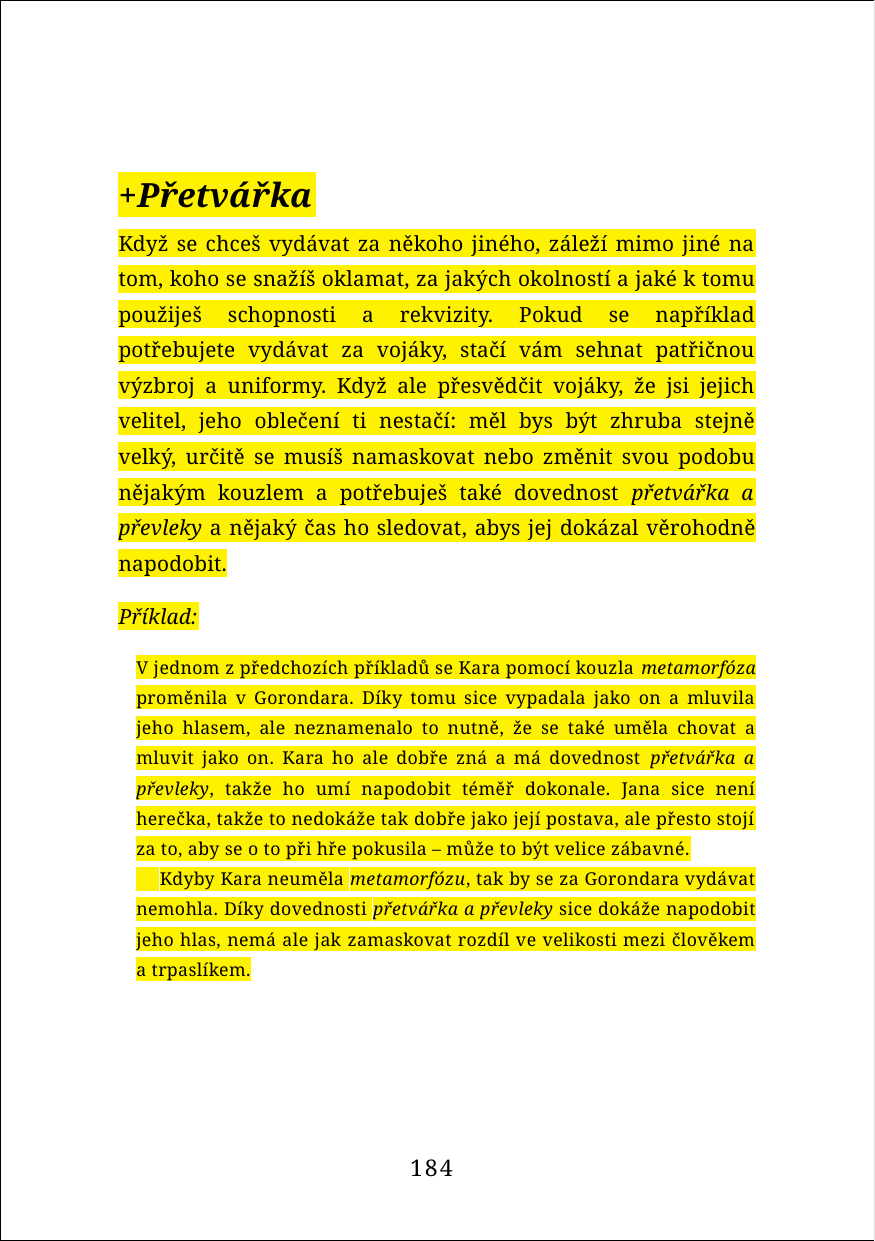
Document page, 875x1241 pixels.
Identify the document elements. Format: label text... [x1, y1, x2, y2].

subtitle +Přetvářka [118, 172, 756, 217]
text Příklad: [118, 602, 756, 630]
text V jednom z předchozích příkladů se Kara pomocí kouzla metamorfóza proměnila v Gorondara. Díky tomu sice vypadala jako on a mluvila jeho hlasem, ale neznamenalo to nutně, že se také uměla chovat a mluvit jako on. Kara ho ale dobře zná a má dovednost přetvářka a převleky, takže ho umí napodobit téměř dokonale. Jana sice není herečka, takže to nedokáže tak dobře jako její postava, ale přesto stojí za to, aby se o to při hře pokusila – může to být velice zábavné. Kdyby Kara neuměla metamorfózu, tak by se za Gorondara vydávat nemohla. Díky dovednosti přetvářka a převleky sice dokáže napodobit jeho hlas, nemá ale jak zamaskovat rozdíl ve velikosti mezi člověkem a trpaslíkem. [136, 655, 756, 981]
text Když se chceš vydávat za někoho jiného, záleží mimo jiné na tom, koho se snažíš oklamat, za jakých okolností a jaké k tomu použiješ schopnosti a rekvizity. Pokud se například potřebujete vydávat za vojáky, stačí vám sehnat patřičnou výzbroj a uniformy. Když ale přesvědčit vojáky, že jsi jejich velitel, jeho oblečení ti nestačí: měl bys být zhruba stejně velký, určitě se musíš namaskovat nebo změnit svou podobu nějakým kouzlem a potřebuješ také dovednost přetvářka a převleky a nějaký čas ho sledovat, abys jej dokázal věrohodně napodobit. [118, 229, 756, 577]
